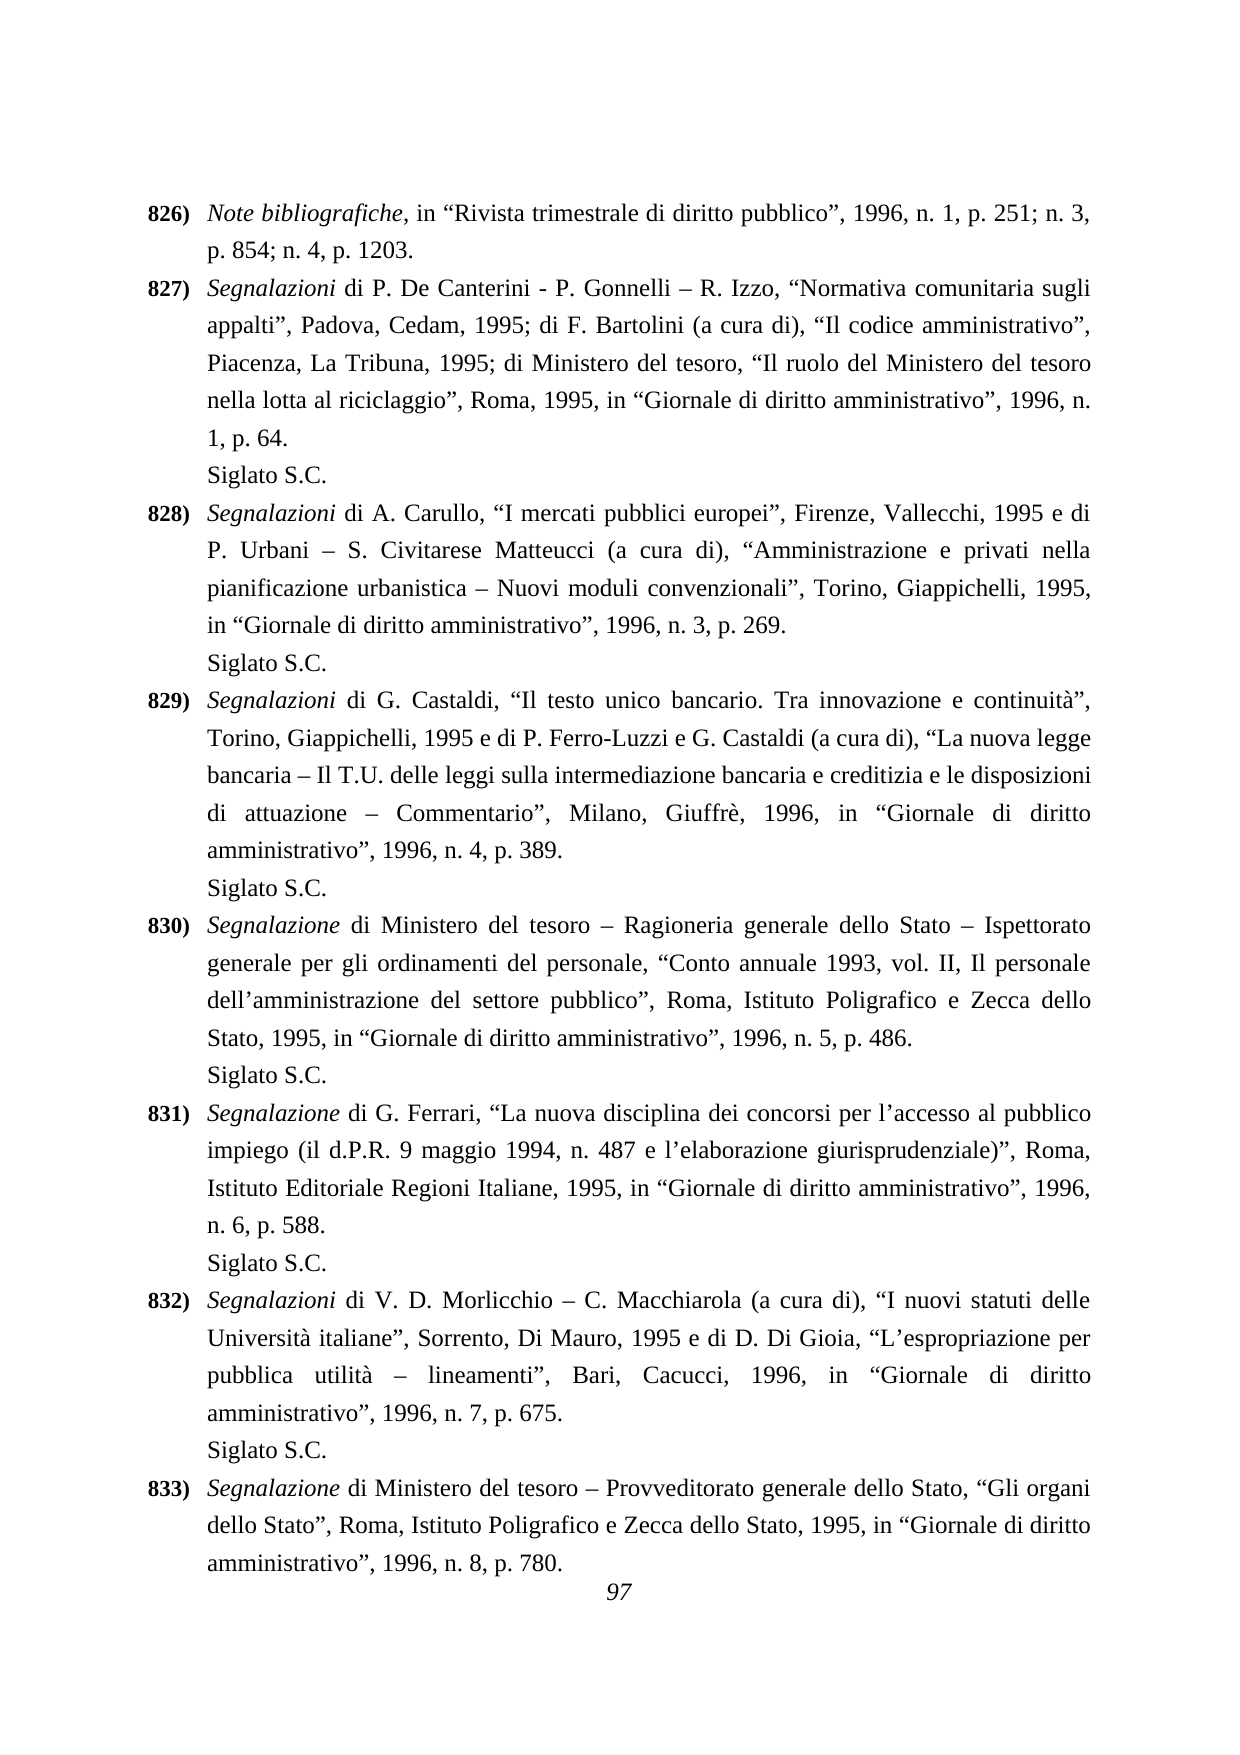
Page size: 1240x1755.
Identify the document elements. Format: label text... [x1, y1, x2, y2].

text Siglato S.C. [207, 864, 1092, 901]
list Segnalazione di Ministero del tesoro – Ragioneria generale dello Stato – Ispettorato generale per gli ordinamenti del personale, “Conto annuale 1993, vol. II, Il personale dell’amministrazione del settore pubblico”, Roma, Istituto Poligrafico e Zecca dello Stato, 1995, in “Giornale di diritto amministrativo”, 1996, n. 5, p. 486. [148, 901, 1092, 1051]
list Segnalazioni di V. D. Morlicchio – C. Macchiarola (a cura di), “I nuovi statuti delle Università italiane”, Sorrento, Di Mauro, 1995 e di D. Di Gioia, “L’espropriazione per pubblica utilità – lineamenti”, Bari, Cacucci, 1996, in “Giornale di diritto amministrativo”, 1996, n. 7, p. 675. [148, 1276, 1092, 1426]
text Siglato S.C. [207, 451, 1092, 489]
text Siglato S.C. [207, 1239, 1092, 1276]
text Siglato S.C. [207, 639, 1092, 676]
list Segnalazione di G. Ferrari, “La nuova disciplina dei concorsi per l’accesso al pubblico impiego (il d.P.R. 9 maggio 1994, n. 487 e l’elaborazione giurisprudenziale)”, Roma, Istituto Editoriale Regioni Italiane, 1995, in “Giornale di diritto amministrativo”, 1996, n. 6, p. 588. [148, 1089, 1092, 1239]
list Note bibliografiche, in “Rivista trimestrale di diritto pubblico”, 1996, n. 1, p. 251; n. 3, p. 854; n. 4, p. 1203. [148, 189, 1092, 264]
list Segnalazioni di G. Castaldi, “Il testo unico bancario. Tra innovazione e continuità”, Torino, Giappichelli, 1995 e di P. Ferro-Luzzi e G. Castaldi (a cura di), “La nuova legge bancaria – Il T.U. delle leggi sulla intermediazione bancaria e creditizia e le disposizioni di attuazione – Commentario”, Milano, Giuffrè, 1996, in “Giornale di diritto amministrativo”, 1996, n. 4, p. 389. [148, 676, 1092, 864]
list Segnalazioni di A. Carullo, “I mercati pubblici europei”, Firenze, Vallecchi, 1995 e di P. Urbani – S. Civitarese Matteucci (a cura di), “Amministrazione e privati nella pianificazione urbanistica – Nuovi moduli convenzionali”, Torino, Giappichelli, 1995, in “Giornale di diritto amministrativo”, 1996, n. 3, p. 269. [148, 489, 1092, 639]
text Siglato S.C. [207, 1051, 1092, 1089]
text Siglato S.C. [207, 1426, 1092, 1464]
list Segnalazioni di P. De Canterini - P. Gonnelli – R. Izzo, “Normativa comunitaria sugli appalti”, Padova, Cedam, 1995; di F. Bartolini (a cura di), “Il codice amministrativo”, Piacenza, La Tribuna, 1995; di Ministero del tesoro, “Il ruolo del Ministero del tesoro nella lotta al riciclaggio”, Roma, 1995, in “Giornale di diritto amministrativo”, 1996, n. 1, p. 64. [148, 264, 1092, 451]
list Segnalazione di Ministero del tesoro – Provveditorato generale dello Stato, “Gli organi dello Stato”, Roma, Istituto Poligrafico e Zecca dello Stato, 1995, in “Giornale di diritto amministrativo”, 1996, n. 8, p. 780. [148, 1464, 1092, 1576]
